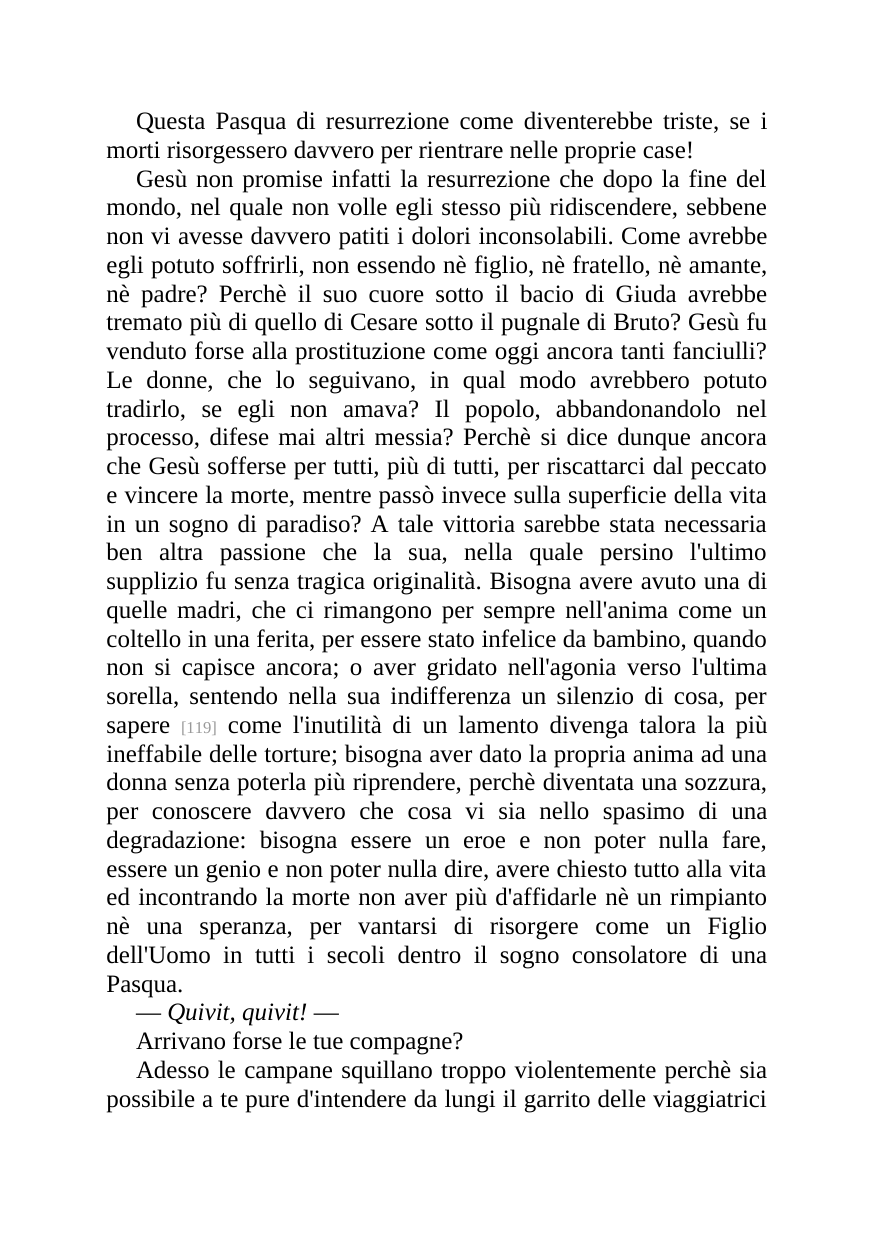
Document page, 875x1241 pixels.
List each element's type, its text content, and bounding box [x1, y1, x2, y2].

text — Quivit, quivit! — [106, 997, 768, 1026]
text Gesù non promise infatti la resurrezione che dopo la fine del mondo, nel quale non volle egli stesso più ridiscendere, sebbene non vi avesse davvero patiti i dolori inconsolabili. Come avrebbe egli potuto soffrirli, non essendo nè figlio, nè fratello, nè amante, nè padre? Perchè il suo cuore sotto il bacio di Giuda avrebbe tremato più di quello di Cesare sotto il pugnale di Bruto? Gesù fu venduto forse alla prostituzione come oggi ancora tanti fanciulli? Le donne, che lo seguivano, in qual modo avrebbero potuto tradirlo, se egli non amava? Il popolo, abbandonandolo nel processo, difese mai altri messia? Perchè si dice dunque ancora che Gesù sofferse per tutti, più di tutti, per riscattarci dal peccato e vincere la morte, mentre passò invece sulla superficie della vita in un sogno di paradiso? A tale vittoria sarebbe stata necessaria ben altra passione che la sua, nella quale persino l'ultimo supplizio fu senza tragica originalità. Bisogna avere avuto una di quelle madri, che ci rimangono per sempre nell'anima come un coltello in una ferita, per essere stato infelice da bambino, quando non si capisce ancora; o aver gridato nell'agonia verso l'ultima sorella, sentendo nella sua indifferenza un silenzio di cosa, per sapere [119] come l'inutilità di un lamento divenga talora la più ineffabile delle torture; bisogna aver dato la propria anima ad una donna senza poterla più riprendere, perchè diventata una sozzura, per conoscere davvero che cosa vi sia nello spasimo di una degradazione: bisogna essere un eroe e non poter nulla fare, essere un genio e non poter nulla dire, avere chiesto tutto alla vita ed incontrando la morte non aver più d'affidarle nè un rimpianto nè una speranza, per vantarsi di risorgere come un Figlio dell'Uomo in tutti i secoli dentro il sogno consolatore di una Pasqua. [106, 164, 768, 997]
text Arrivano forse le tue compagne? [106, 1026, 768, 1055]
text Adesso le campane squillano troppo violentemente perchè sia possibile a te pure d'intendere da lungi il garrito delle viaggiatrici [106, 1055, 768, 1112]
text Questa Pasqua di resurrezione come diventerebbe triste, se i morti risorgessero davvero per rientrare nelle proprie case! [106, 106, 768, 164]
